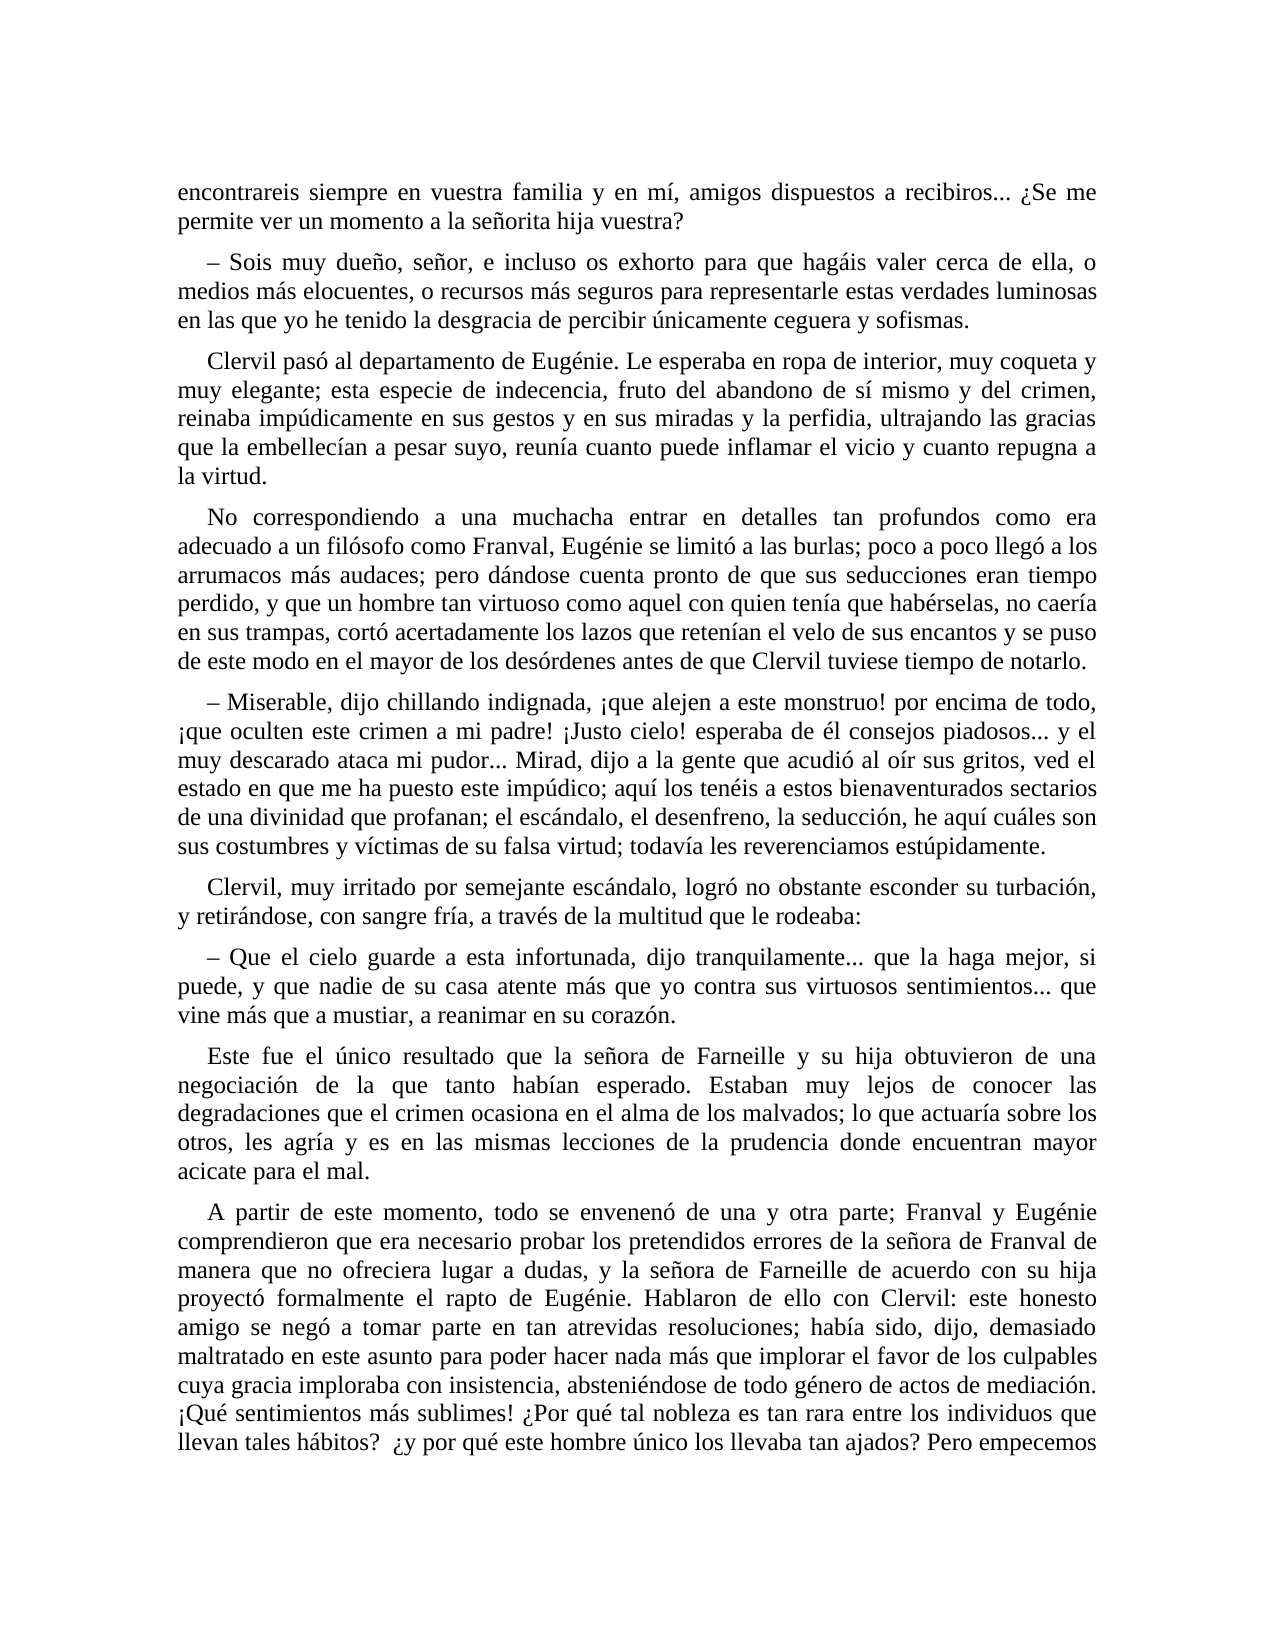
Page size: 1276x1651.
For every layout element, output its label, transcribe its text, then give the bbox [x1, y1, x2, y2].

text No correspondiendo a una muchacha entrar en detalles tan profundos como era adecuado a un filósofo como Franval, Eugénie se limitó a las burlas; poco a poco llegó a los arrumacos más audaces; pero dándose cuenta pronto de que sus seducciones eran tiempo perdido, y que un hombre tan virtuoso como aquel con quien tenía que habérselas, no caería en sus trampas, cortó acertadamente los lazos que retenían el velo de sus encantos y se puso de este modo en el mayor de los desórdenes antes de que Clervil tuviese tiempo de notarlo. [177, 502, 1098, 675]
text – Sois muy dueño, señor, e incluso os exhorto para que hagáis valer cerca de ella, o medios más elocuentes, o recursos más seguros para representarle estas verdades luminosas en las que yo he tenido la desgracia de percibir únicamente ceguera y sofismas. [177, 247, 1098, 333]
text – Que el cielo guarde a esta infortunada, dijo tranquilamente... que la haga mejor, si puede, y que nadie de su casa atente más que yo contra sus virtuosos sentimientos... que vine más que a mustiar, a reanimar en su corazón. [177, 942, 1098, 1028]
text encontrareis siempre en vuestra familia y en mí, amigos dispuestos a recibiros... ¿Se me permite ver un momento a la señorita hija vuestra? [177, 177, 1098, 235]
text Clervil, muy irritado por semejante escándalo, logró no obstante esconder su turbación, y retirándose, con sangre fría, a través de la multitud que le rodeaba: [177, 872, 1098, 930]
text – Miserable, dijo chillando indignada, ¡que alejen a este monstruo! por encima de todo, ¡que oculten este crimen a mi padre! ¡Justo cielo! esperaba de él consejos piadosos... y el muy descarado ataca mi pudor... Mirad, dijo a la gente que acudió al oír sus gritos, ved el estado en que me ha puesto este impúdico; aquí los tenéis a estos bienaventurados sectarios de una divinidad que profanan; el escándalo, el desenfreno, la seducción, he aquí cuáles son sus costumbres y víctimas de su falsa virtud; todavía les reverenciamos estúpidamente. [177, 687, 1098, 860]
text Clervil pasó al departamento de Eugénie. Le esperaba en ropa de interior, muy coqueta y muy elegante; esta especie de indecencia, fruto del abandono de sí mismo y del crimen, reinaba impúdicamente en sus gestos y en sus miradas y la perfidia, ultrajando las gracias que la embellecían a pesar suyo, reunía cuanto puede inflamar el vicio y cuanto repugna a la virtud. [177, 346, 1098, 490]
text A partir de este momento, todo se envenenó de una y otra parte; Franval y Eugénie comprendieron que era necesario probar los pretendidos errores de la señora de Franval de manera que no ofreciera lugar a dudas, y la señora de Farneille de acuerdo con su hija proyectó formalmente el rapto de Eugénie. Hablaron de ello con Clervil: este honesto amigo se negó a tomar parte en tan atrevidas resoluciones; había sido, dijo, demasiado maltratado en este asunto para poder hacer nada más que implorar el favor de los culpables cuya gracia imploraba con insistencia, absteniéndose de todo género de actos de mediación. ¡Qué sentimientos más sublimes! ¿Por qué tal nobleza es tan rara entre los individuos que llevan tales hábitos? ¿y por qué este hombre único los llevaba tan ajados? Pero empecemos [177, 1197, 1098, 1456]
text Este fue el único resultado que la señora de Farneille y su hija obtuvieron de una negociación de la que tanto habían esperado. Estaban muy lejos de conocer las degradaciones que el crimen ocasiona en el alma de los malvados; lo que actuaría sobre los otros, les agría y es en las mismas lecciones de la prudencia donde encuentran mayor acicate para el mal. [177, 1041, 1098, 1185]
